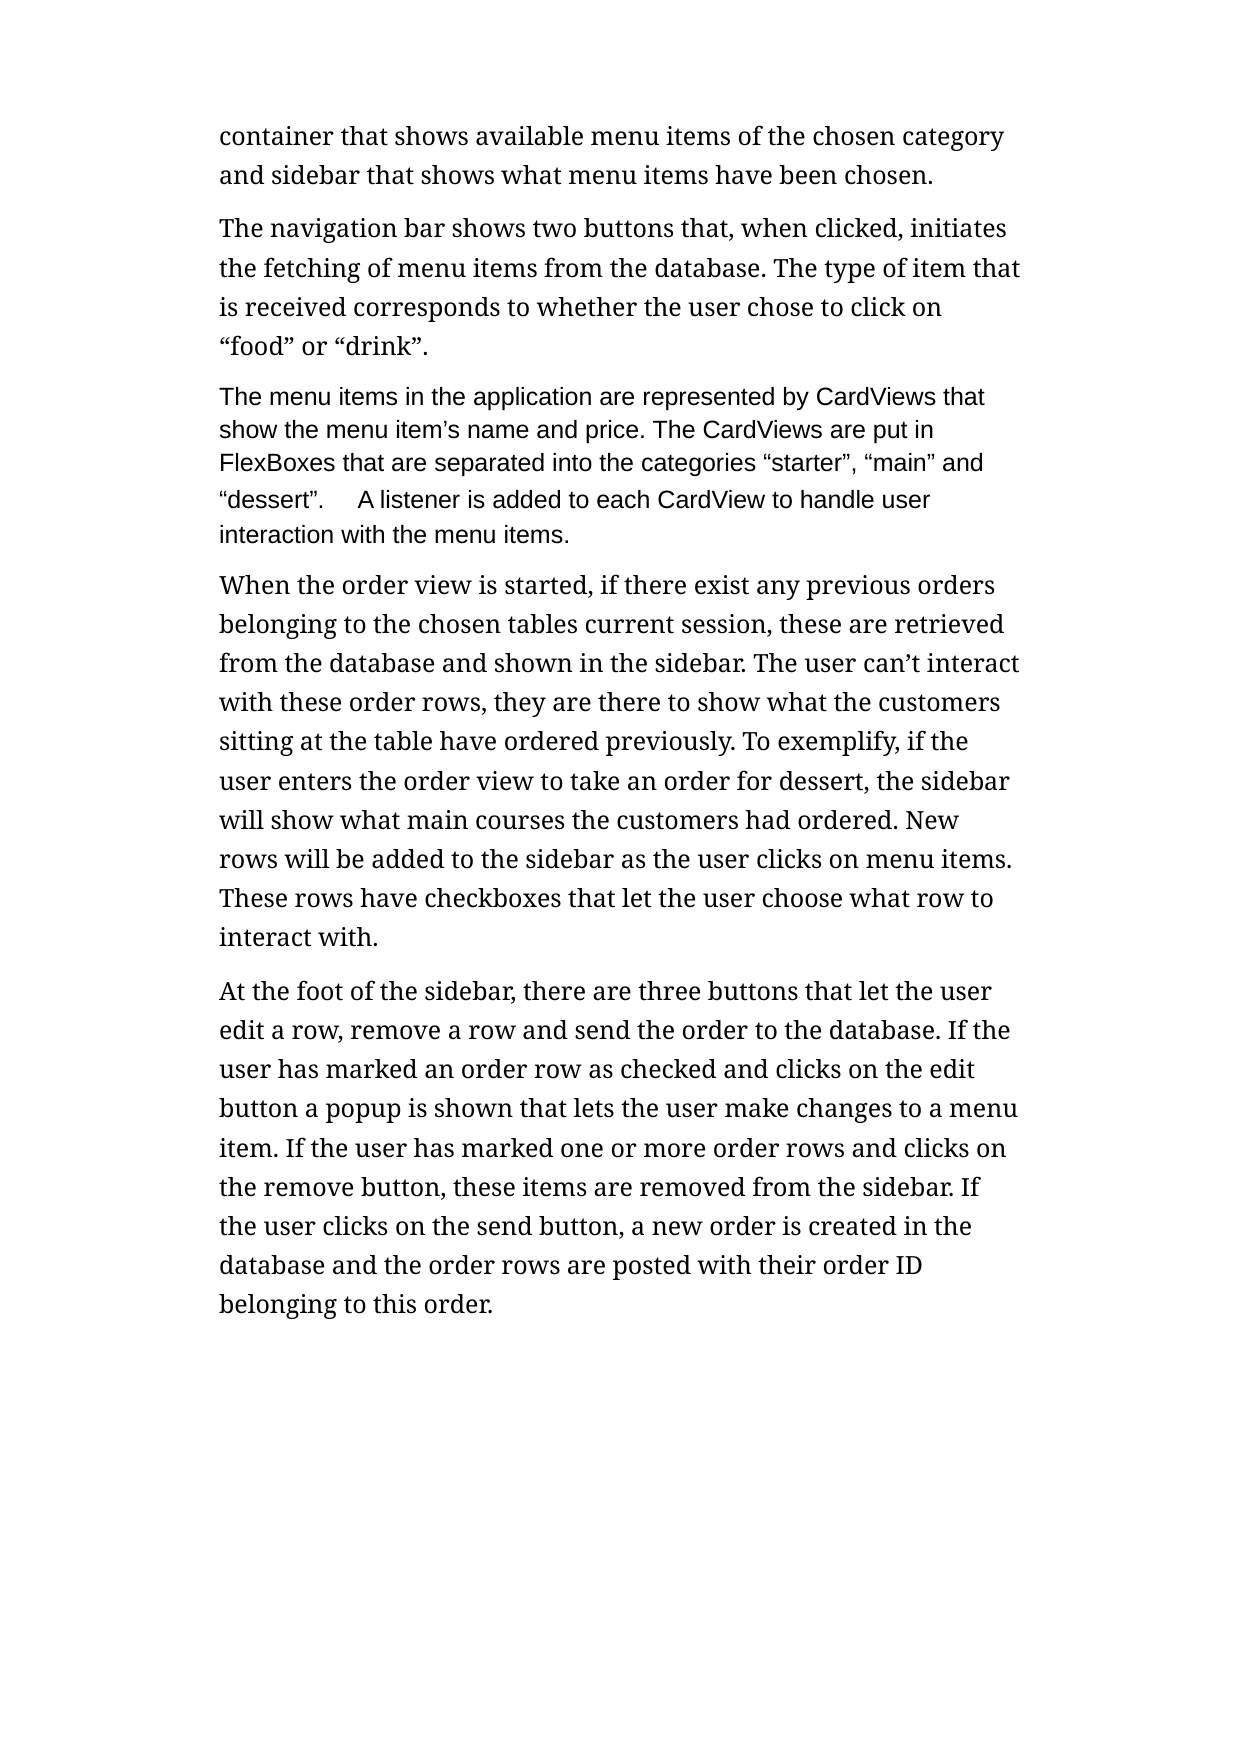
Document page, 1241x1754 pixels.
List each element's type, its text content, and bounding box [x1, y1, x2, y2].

text container that shows available menu items of the chosen category and sidebar that shows what menu items have been chosen. [219, 118, 1022, 191]
text The navigation bar shows two buttons that, when clicked, initiates the fetching of menu items from the database. The type of item that is received corresponds to whether the user chose to click on “food” or “drink”. [219, 211, 1022, 363]
text When the order view is started, if there exist any previous orders belonging to the chosen tables current session, these are retrieved from the database and shown in the sidebar. The user can’t interact with these order rows, they are there to show what the customers sitting at the table have ordered previously. To exemplify, if the user enters the order view to take an order for dessert, the sidebar will show what main courses the customers had ordered. New rows will be added to the sidebar as the user clicks on menu items. These rows have checkboxes that let the user choose what row to interact with. [219, 567, 1022, 954]
text The menu items in the application are represented by CardViews that show the menu item’s name and price. The CardViews are put in FlexBoxes that are separated into the categories “starter”, “main” and “dessert”. A listener is added to each CardView to handle user interaction with the menu items. [219, 382, 1022, 548]
text At the foot of the sidebar, there are three buttons that let the user edit a row, remove a row and send the order to the database. If the user has marked an order row as checked and clicks on the edit button a popup is shown that lets the user make changes to a menu item. If the user has marked one or more order rows and clicks on the remove button, these items are removed from the sidebar. If the user clicks on the send button, a new order is created in the database and the order rows are posted with their order ID belonging to this order. [219, 973, 1022, 1321]
